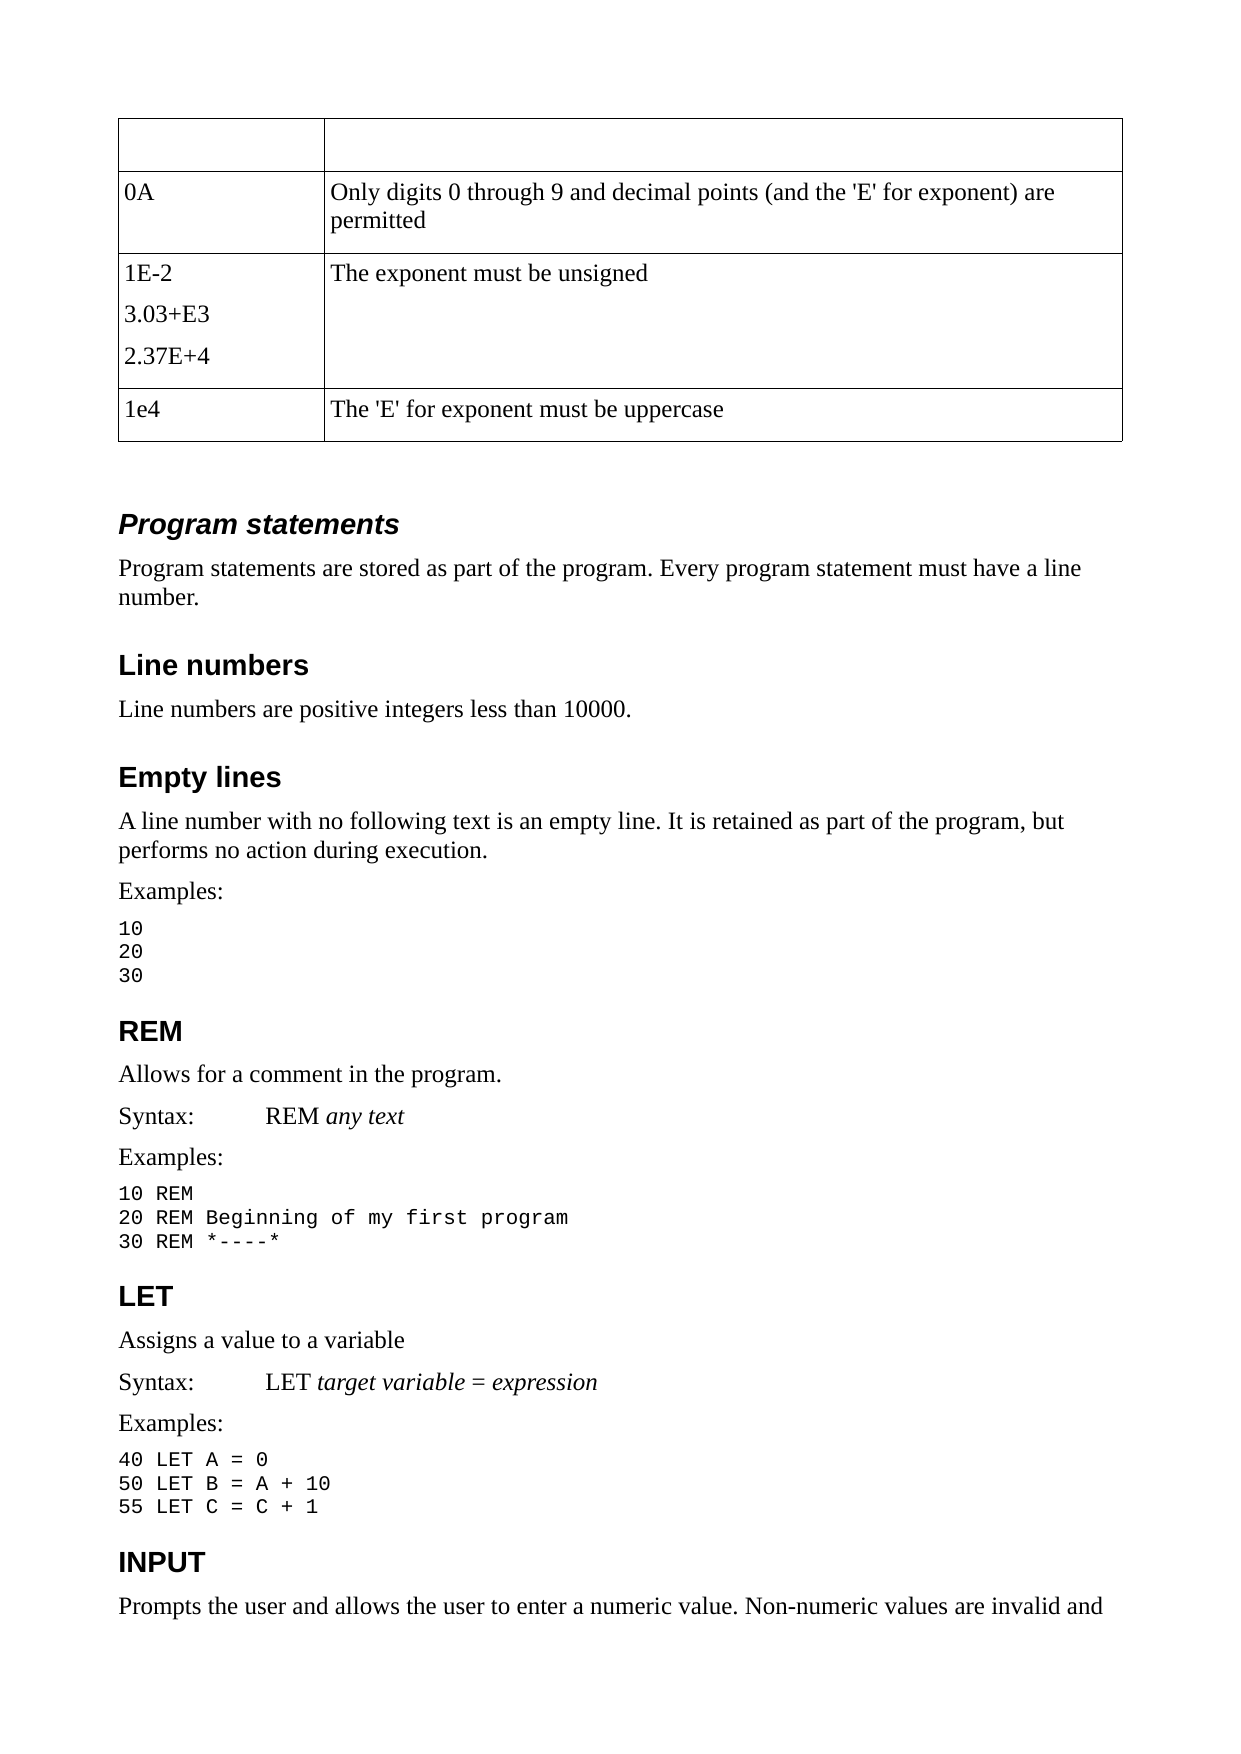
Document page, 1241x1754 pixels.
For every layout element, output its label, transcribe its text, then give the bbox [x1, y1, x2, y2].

text Syntax: LET target variable = expression [118, 1367, 1122, 1395]
table_cell 1E-2 3.03+E3 2.37E+4 [119, 254, 324, 388]
text 50 LET B = A + 10 [118, 1473, 1122, 1496]
table_cell 1e4 [119, 389, 324, 441]
text Prompts the user and allows the user to enter a numeric value. Non-numeric values are invalid and [118, 1591, 1122, 1620]
text Program statements are stored as part of the program. Every program statement must have a line number. [118, 553, 1122, 611]
text Allows for a comment in the program. [118, 1059, 1122, 1088]
text Examples: [118, 1142, 1122, 1171]
text Examples: [118, 876, 1122, 905]
table_cell The 'E' for exponent must be uppercase [325, 389, 1122, 441]
text Examples: [118, 1408, 1122, 1437]
text 30 [118, 965, 1122, 988]
text Line numbers are positive integers less than 10000. [118, 694, 1122, 723]
subtitle REM [118, 1013, 1122, 1047]
text 10 REM [118, 1183, 1122, 1207]
subtitle Empty lines [118, 760, 1122, 794]
text Syntax: REM any text [118, 1101, 1122, 1129]
table_header [325, 119, 1122, 171]
text 10 [118, 918, 1122, 941]
table_header [119, 119, 324, 171]
text 20 [118, 941, 1122, 965]
subtitle LET [118, 1279, 1122, 1313]
subtitle Line numbers [118, 648, 1122, 682]
text 30 REM *----* [118, 1231, 1122, 1254]
table_cell 0A [119, 172, 324, 252]
table_cell Only digits 0 through 9 and decimal points (and the 'E' for exponent) are permitted [325, 172, 1122, 252]
table_cell The exponent must be unsigned [325, 254, 1122, 388]
text 40 LET A = 0 [118, 1449, 1122, 1473]
text Assigns a value to a variable [118, 1325, 1122, 1354]
subtitle INPUT [118, 1545, 1122, 1578]
subtitle Program statements [118, 507, 1122, 541]
text 55 LET C = C + 1 [118, 1496, 1122, 1520]
text A line number with no following text is an empty line. It is retained as part of the program, but performs no action during execution. [118, 806, 1122, 864]
text 20 REM Beginning of my first program [118, 1207, 1122, 1231]
